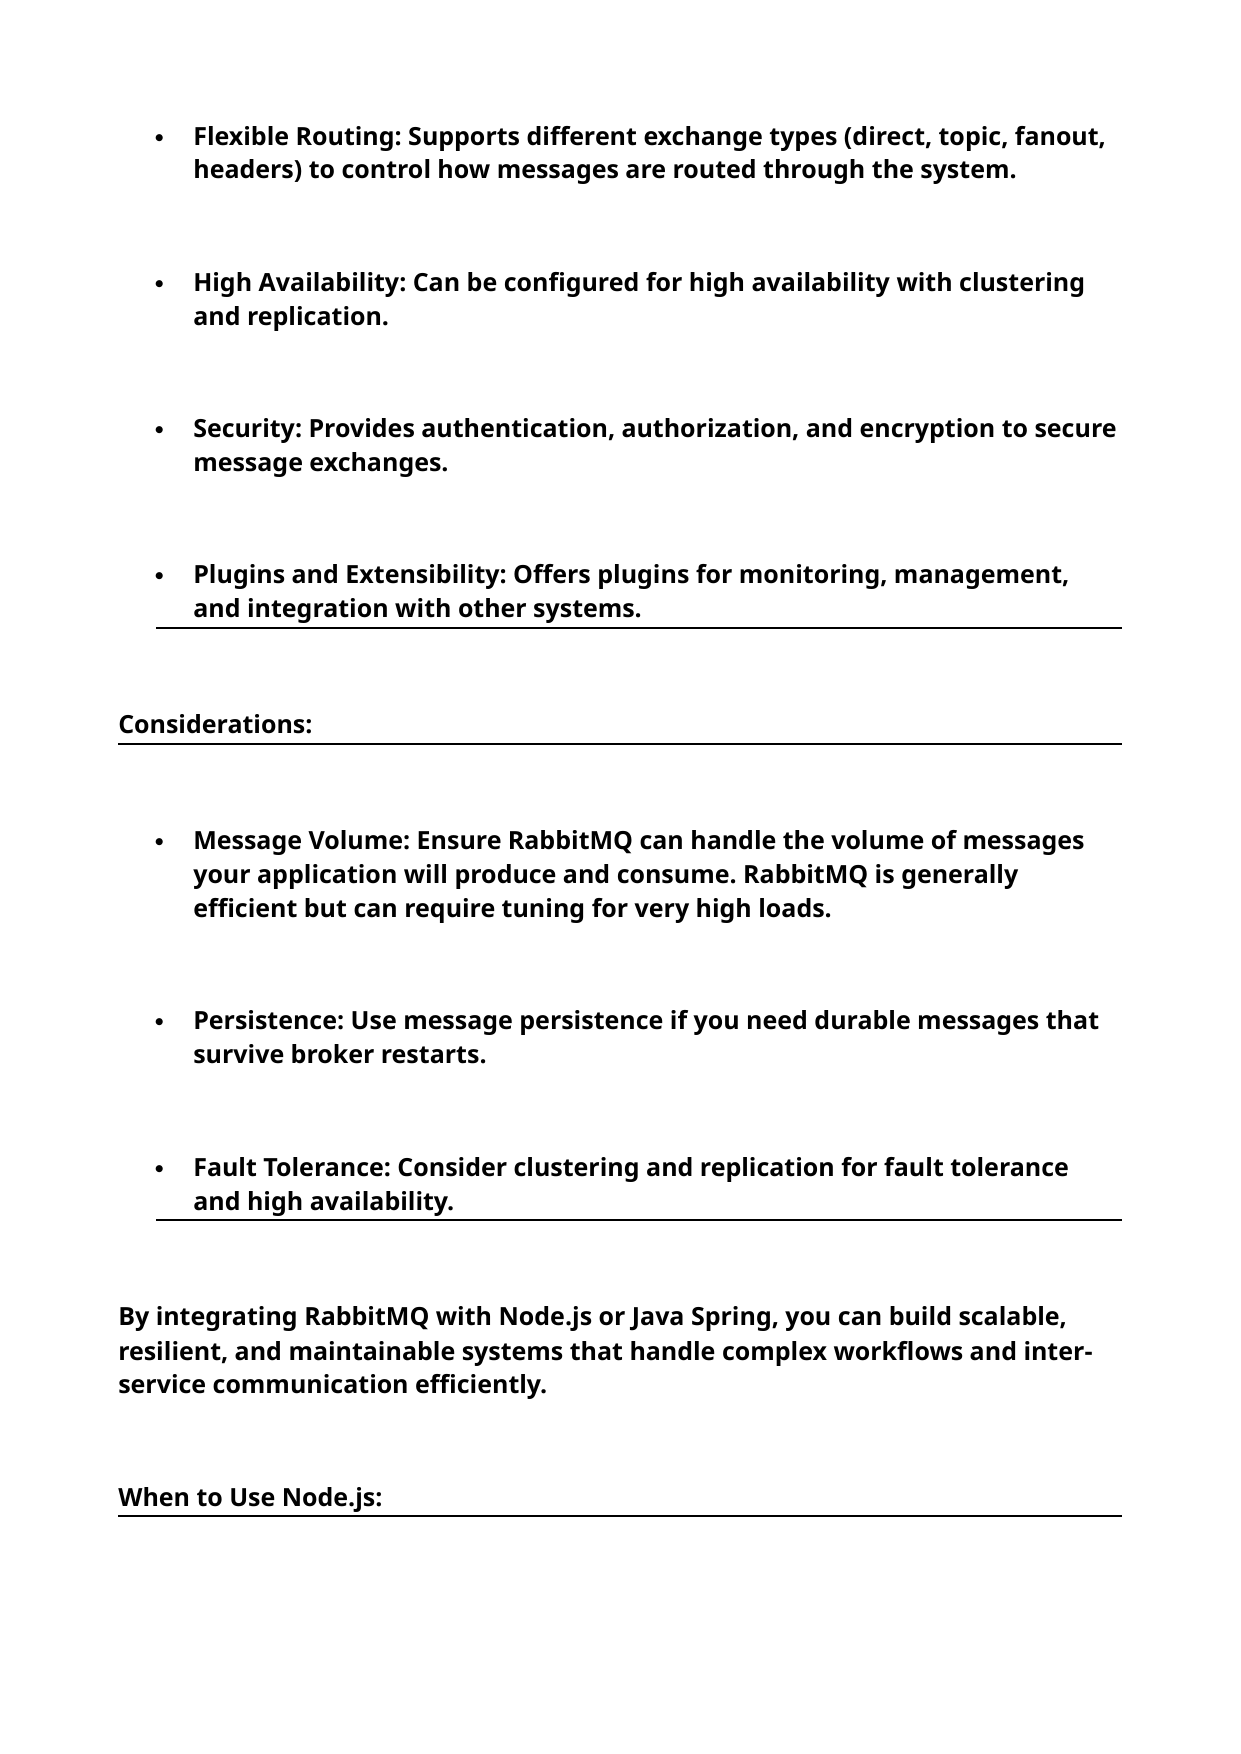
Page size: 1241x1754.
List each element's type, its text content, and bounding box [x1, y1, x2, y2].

subtitle When to Use Node.js: [118, 1479, 1122, 1515]
subtitle Flexible Routing: Supports different exchange types (direct, topic, fanout, headers) to control how messages are routed through the system. [156, 118, 1122, 186]
subtitle Persistence: Use message persistence if you need durable messages that survive broker restarts. [156, 1003, 1122, 1071]
subtitle Plugins and Extensibility: Offers plugins for monitoring, management, and integration with other systems. [156, 557, 1122, 627]
subtitle Considerations: [118, 707, 1122, 743]
subtitle By integrating RabbitMQ with Node.js or Java Spring, you can build scalable, resilient, and maintainable systems that handle complex workflows and inter-service communication efficiently. [118, 1299, 1122, 1401]
subtitle Fault Tolerance: Consider clustering and replication for fault tolerance and high availability. [156, 1149, 1122, 1219]
subtitle Message Volume: Ensure RabbitMQ can handle the volume of messages your application will produce and consume. RabbitMQ is generally efficient but can require tuning for very high loads. [156, 823, 1122, 925]
subtitle High Availability: Can be configured for high availability with clustering and replication. [156, 264, 1122, 332]
subtitle Security: Provides authentication, authorization, and encryption to secure message exchanges. [156, 411, 1122, 479]
